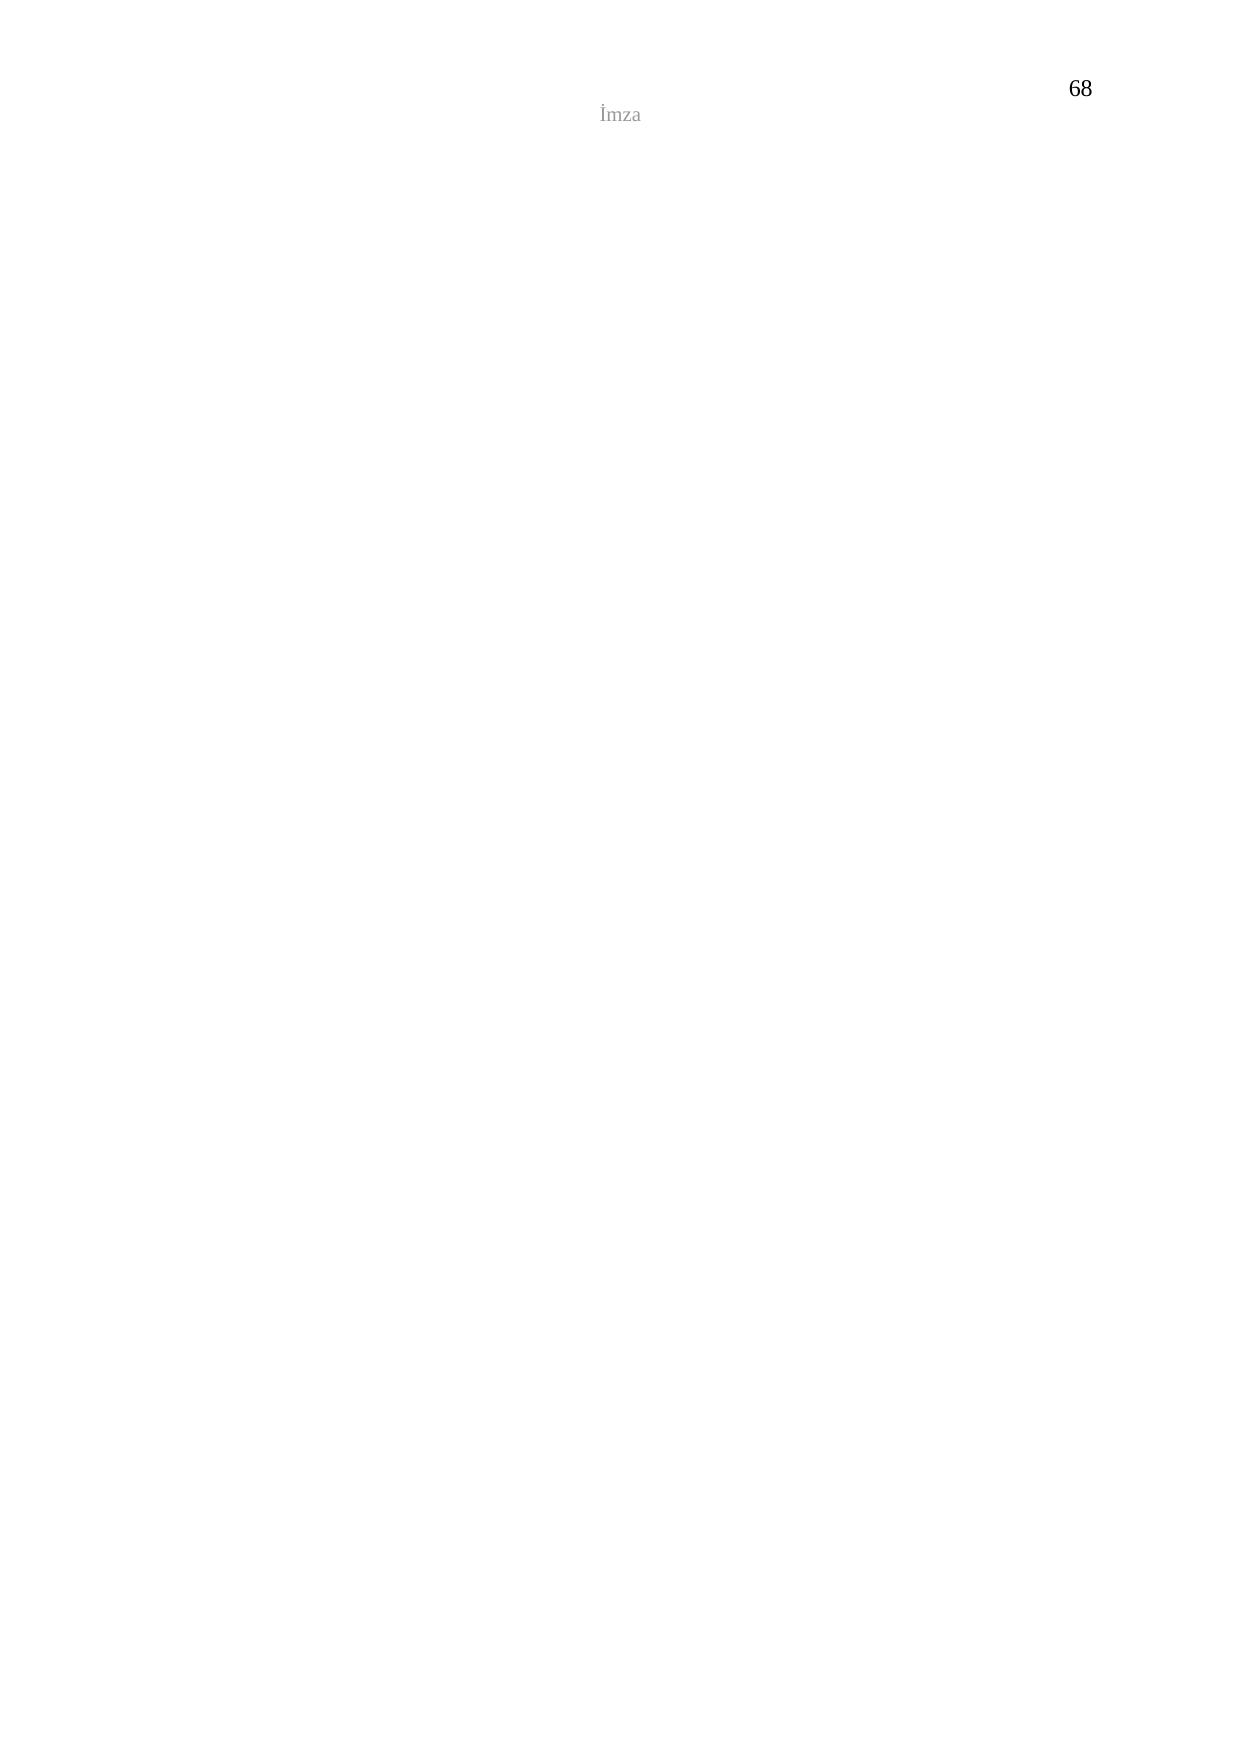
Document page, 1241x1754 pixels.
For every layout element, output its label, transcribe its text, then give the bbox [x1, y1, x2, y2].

table_header İmza [175, 101, 1066, 126]
